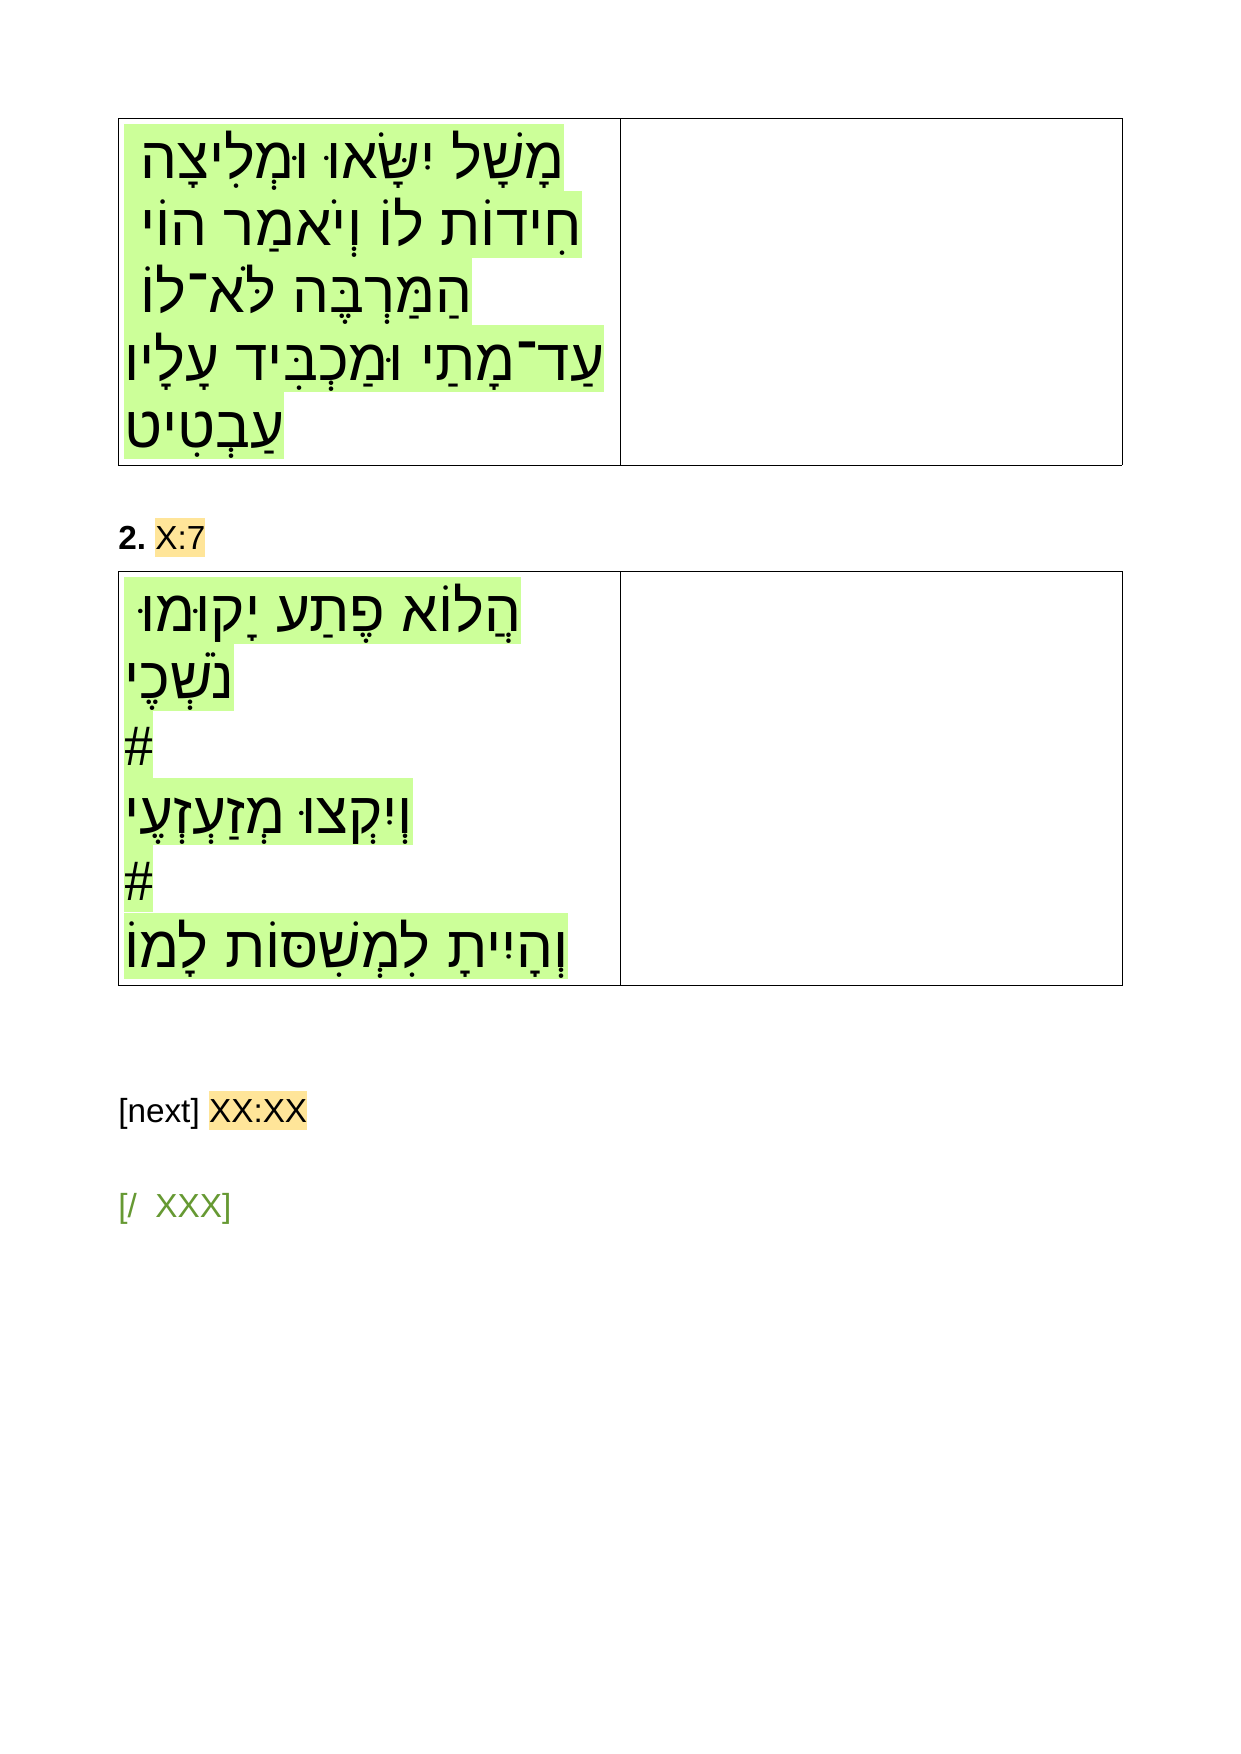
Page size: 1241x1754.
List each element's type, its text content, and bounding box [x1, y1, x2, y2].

table_header [621, 119, 1122, 465]
table_header הֲלוֹא פֶתַע יָקוּמוּ נֹשְׁכֶי # וְיִקְצוּ מְזַעְזְעֶי # וְהָיִיתָ לִמְשִׁסּוֹת לָמוֹ [119, 572, 620, 985]
text [/ XXX] [118, 1186, 1122, 1224]
text 2. X:7 [118, 518, 1122, 557]
text [next] XX:XX [118, 1091, 1122, 1130]
table_header מָשָׁל יִשָּׂאוּ וּמְלִיצָה חִידוֹת לוֹ וְיֹאמַר הוֹי הַמַּרְבֶּה לֹּא־לוֹ עַד־מָתַי וּמַכְבִּיד עָלָיו עַבְטִיט [119, 119, 620, 465]
table_header [621, 572, 1122, 985]
